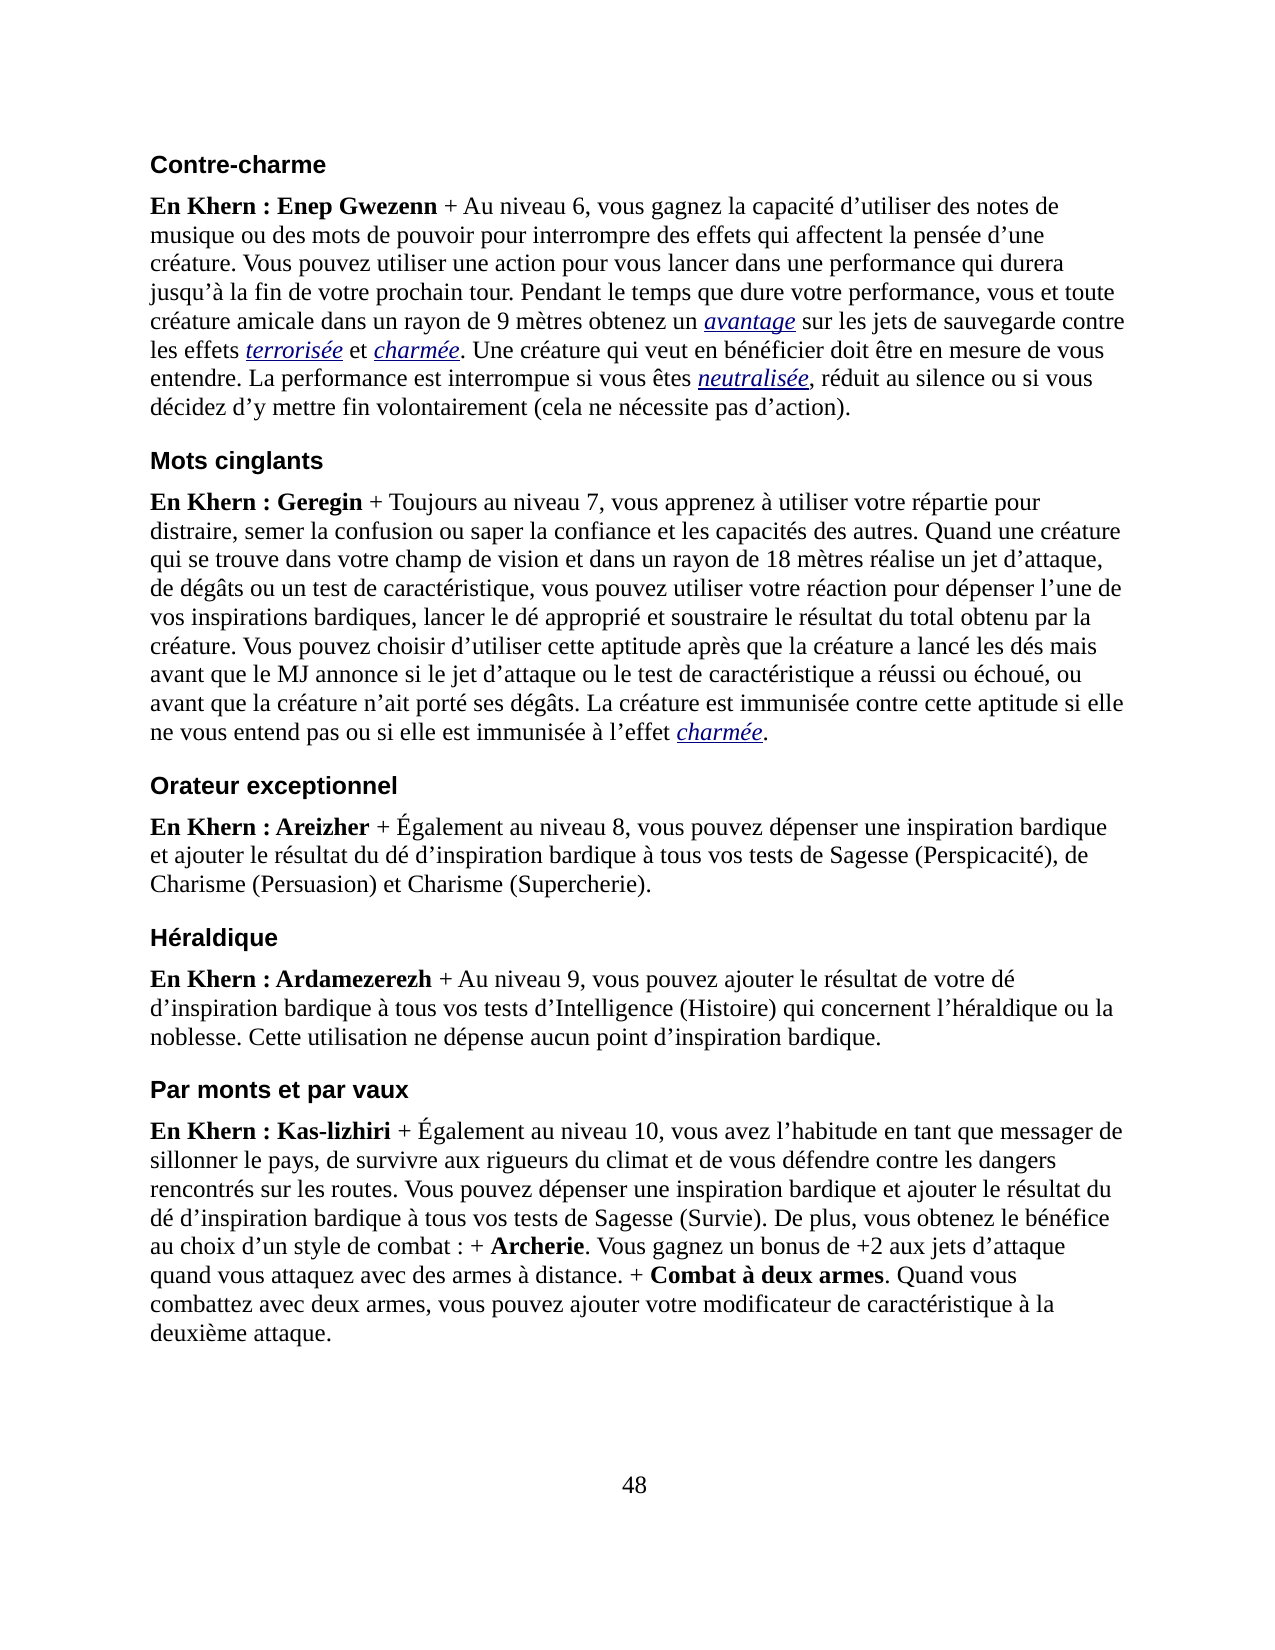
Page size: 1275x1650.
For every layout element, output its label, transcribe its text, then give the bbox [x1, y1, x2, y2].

subtitle Orateur exceptionnel [150, 771, 1125, 799]
subtitle Par monts et par vaux [150, 1075, 1125, 1104]
text En Khern : Kas-lizhiri + Également au niveau 10, vous avez l’habitude en tant que messager de sillonner le pays, de survivre aux rigueurs du climat et de vous défendre contre les dangers rencontrés sur les routes. Vous pouvez dépenser une inspiration bardique et ajouter le résultat du dé d’inspiration bardique à tous vos tests de Sagesse (Survie). De plus, vous obtenez le bénéfice au choix d’un style de combat : + Archerie. Vous gagnez un bonus de +2 aux jets d’attaque quand vous attaquez avec des armes à distance. + Combat à deux armes. Quand vous combattez avec deux armes, vous pouvez ajouter votre modificateur de caractéristique à la deuxième attaque. [150, 1116, 1125, 1346]
subtitle Mots cinglants [150, 446, 1125, 474]
subtitle Contre-charme [150, 150, 1125, 178]
subtitle Héraldique [150, 923, 1125, 952]
text En Khern : Ardamezerezh + Au niveau 9, vous pouvez ajouter le résultat de votre dé d’inspiration bardique à tous vos tests d’Intelligence (Histoire) qui concernent l’héraldique ou la noblesse. Cette utilisation ne dépense aucun point d’inspiration bardique. [150, 964, 1125, 1050]
text En Khern : Geregin + Toujours au niveau 7, vous apprenez à utiliser votre répartie pour distraire, semer la confusion ou saper la confiance et les capacités des autres. Quand une créature qui se trouve dans votre champ de vision et dans un rayon de 18 mètres réalise un jet d’attaque, de dégâts ou un test de caractéristique, vous pouvez utiliser votre réaction pour dépenser l’une de vos inspirations bardiques, lancer le dé approprié et soustraire le résultat du total obtenu par la créature. Vous pouvez choisir d’utiliser cette aptitude après que la créature a lancé les dés mais avant que le MJ annonce si le jet d’attaque ou le test de caractéristique a réussi ou échoué, ou avant que la créature n’ait porté ses dégâts. La créature est immunisée contre cette aptitude si elle ne vous entend pas ou si elle est immunisée à l’effet charmée. [150, 487, 1125, 746]
text En Khern : Enep Gwezenn + Au niveau 6, vous gagnez la capacité d’utiliser des notes de musique ou des mots de pouvoir pour interrompre des effets qui affectent la pensée d’une créature. Vous pouvez utiliser une action pour vous lancer dans une performance qui durera jusqu’à la fin de votre prochain tour. Pendant le temps que dure votre performance, vous et toute créature amicale dans un rayon de 9 mètres obtenez un avantage sur les jets de sauvegarde contre les effets terrorisée et charmée. Une créature qui veut en bénéficier doit être en mesure de vous entendre. La performance est interrompue si vous êtes neutralisée, réduit au silence ou si vous décidez d’y mettre fin volontairement (cela ne nécessite pas d’action). [150, 191, 1125, 421]
text En Khern : Areizher + Également au niveau 8, vous pouvez dépenser une inspiration bardique et ajouter le résultat du dé d’inspiration bardique à tous vos tests de Sagesse (Perspicacité), de Charisme (Persuasion) et Charisme (Supercherie). [150, 812, 1125, 898]
